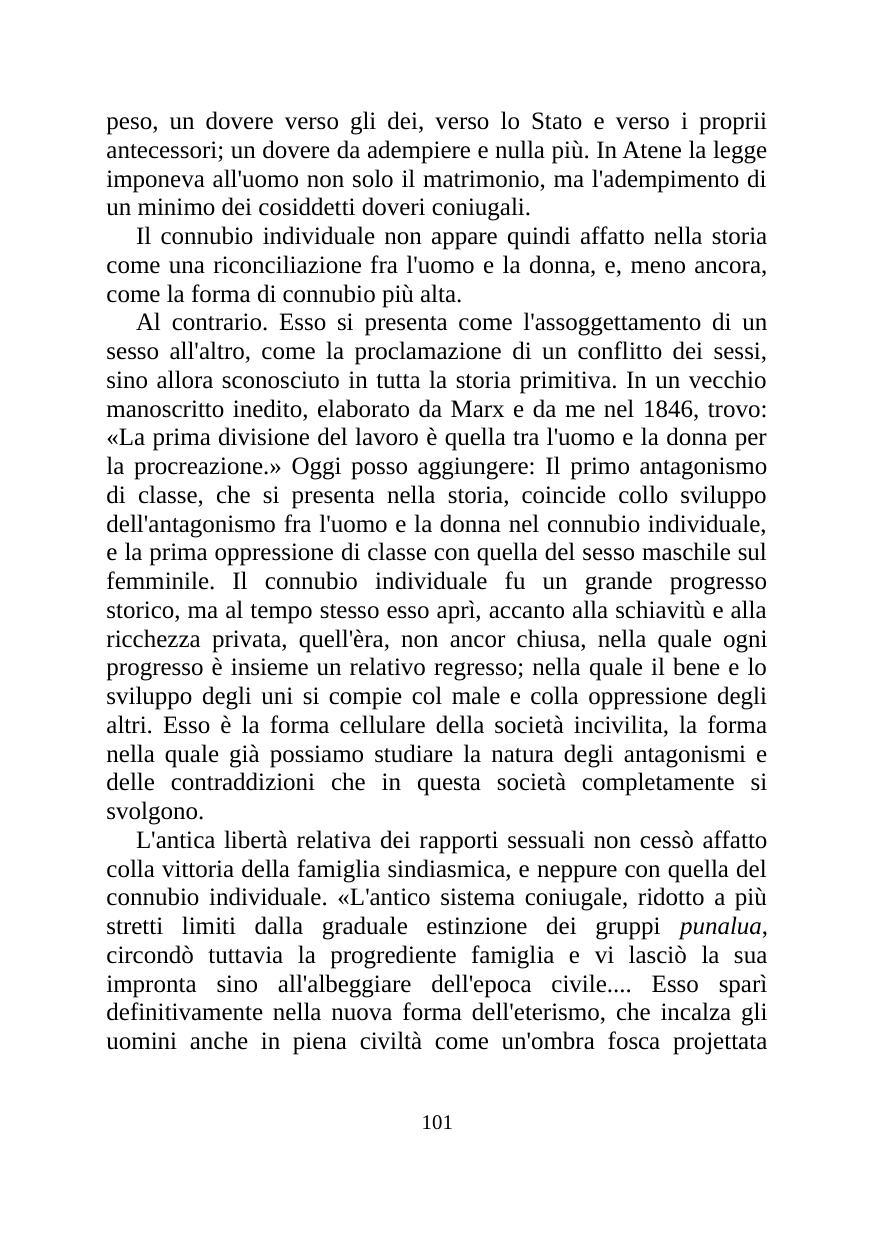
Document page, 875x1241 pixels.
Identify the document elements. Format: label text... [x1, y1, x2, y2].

text peso, un dovere verso gli dei, verso lo Stato e verso i proprii antecessori; un dovere da adempiere e nulla più. In Atene la legge imponeva all'uomo non solo il matrimonio, ma l'adempimento di un minimo dei cosiddetti doveri coniugali. [106, 106, 768, 221]
text L'antica libertà relativa dei rapporti sessuali non cessò affatto colla vittoria della famiglia sindiasmica, e neppure con quella del connubio individuale. «L'antico sistema coniugale, ridotto a più stretti limiti dalla graduale estinzione dei gruppi punalua, circondò tuttavia la progrediente famiglia e vi lasciò la sua impronta sino all'albeggiare dell'epoca civile.... Esso sparì definitivamente nella nuova forma dell'eterismo, che incalza gli uomini anche in piena civiltà come un'ombra fosca projettata [106, 825, 768, 1055]
text Al contrario. Esso si presenta come l'assoggettamento di un sesso all'altro, come la proclamazione di un conflitto dei sessi, sino allora sconosciuto in tutta la storia primitiva. In un vecchio manoscritto inedito, elaborato da Marx e da me nel 1846, trovo: «La prima divisione del lavoro è quella tra l'uomo e la donna per la procreazione.» Oggi posso aggiungere: Il primo antagonismo di classe, che si presenta nella storia, coincide collo sviluppo dell'antagonismo fra l'uomo e la donna nel connubio individuale, e la prima oppressione di classe con quella del sesso maschile sul femminile. Il connubio individuale fu un grande progresso storico, ma al tempo stesso esso aprì, accanto alla schiavitù e alla ricchezza privata, quell'èra, non ancor chiusa, nella quale ogni progresso è insieme un relativo regresso; nella quale il bene e lo sviluppo degli uni si compie col male e colla oppressione degli altri. Esso è la forma cellulare della società incivilita, la forma nella quale già possiamo studiare la natura degli antagonismi e delle contraddizioni che in questa società completamente si svolgono. [106, 307, 768, 825]
text Il connubio individuale non appare quindi affatto nella storia come una riconciliazione fra l'uomo e la donna, e, meno ancora, come la forma di connubio più alta. [106, 221, 768, 307]
